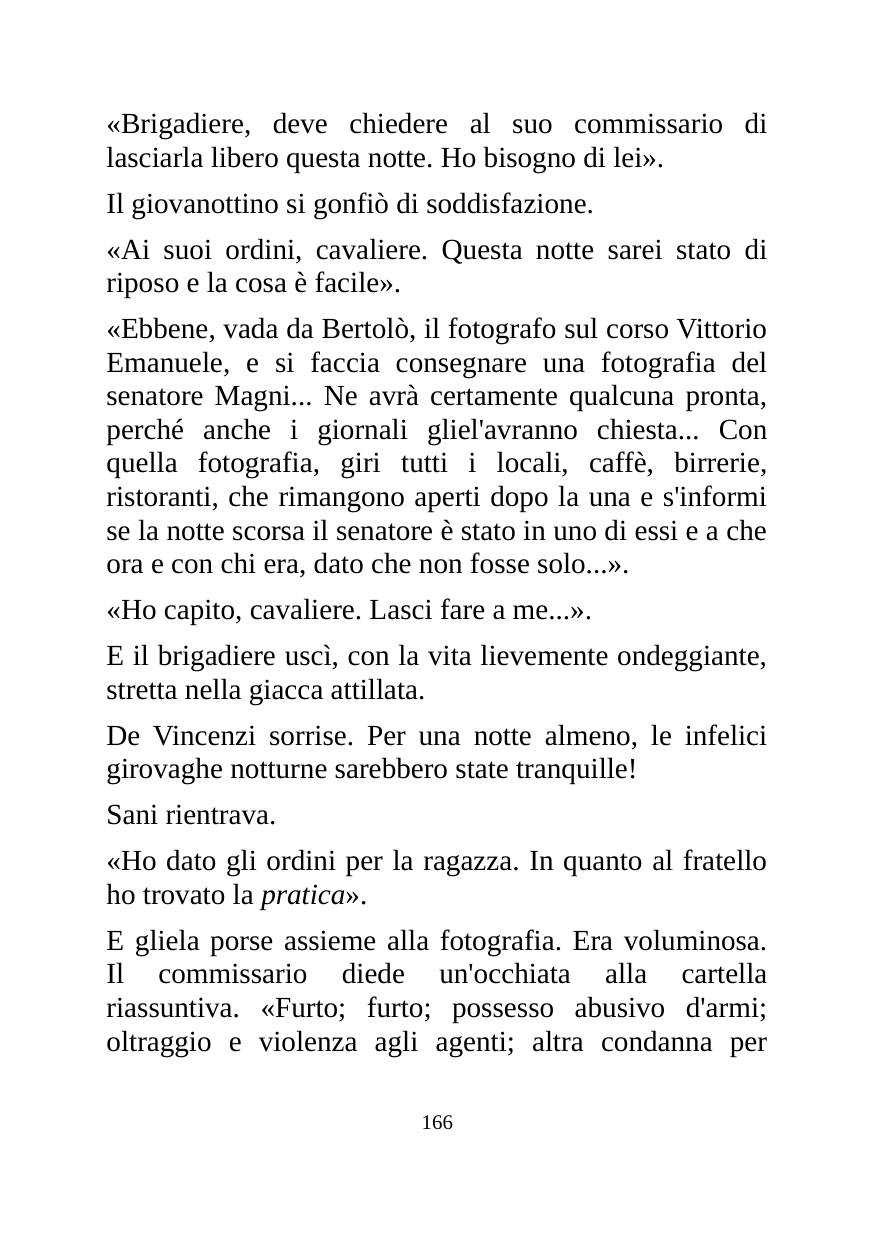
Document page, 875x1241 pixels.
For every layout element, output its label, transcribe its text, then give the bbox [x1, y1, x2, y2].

text «Ai suoi ordini, cavaliere. Questa notte sarei stato di riposo e la cosa è facile». [106, 232, 768, 299]
text «Brigadiere, deve chiedere al suo commissario di lasciarla libero questa notte. Ho bisogno di lei». [106, 106, 768, 173]
text Il giovanottino si gonfiò di soddisfazione. [106, 186, 768, 219]
text «Ho capito, cavaliere. Lasci fare a me...». [106, 592, 768, 626]
text De Vincenzi sorrise. Per una notte almeno, le infelici girovaghe notturne sarebbero state tranquille! [106, 718, 768, 785]
text E il brigadiere uscì, con la vita lievemente ondeggiante, stretta nella giacca attillata. [106, 638, 768, 705]
text E gliela porse assieme alla fotografia. Era voluminosa. Il commissario diede un'occhiata alla cartella riassuntiva. «Furto; furto; possesso abusivo d'armi; oltraggio e violenza agli agenti; altra condanna per [106, 923, 768, 1057]
text «Ebbene, vada da Bertolò, il fotografo sul corso Vittorio Emanuele, e si faccia consegnare una fotografia del senatore Magni... Ne avrà certamente qualcuna pronta, perché anche i giornali gliel'avranno chiesta... Con quella fotografia, giri tutti i locali, caffè, birrerie, ristoranti, che rimangono aperti dopo la una e s'informi se la notte scorsa il senatore è stato in uno di essi e a che ora e con chi era, dato che non fosse solo...». [106, 311, 768, 580]
text Sani rientrava. [106, 797, 768, 831]
text «Ho dato gli ordini per la ragazza. In quanto al fratello ho trovato la pratica». [106, 843, 768, 911]
